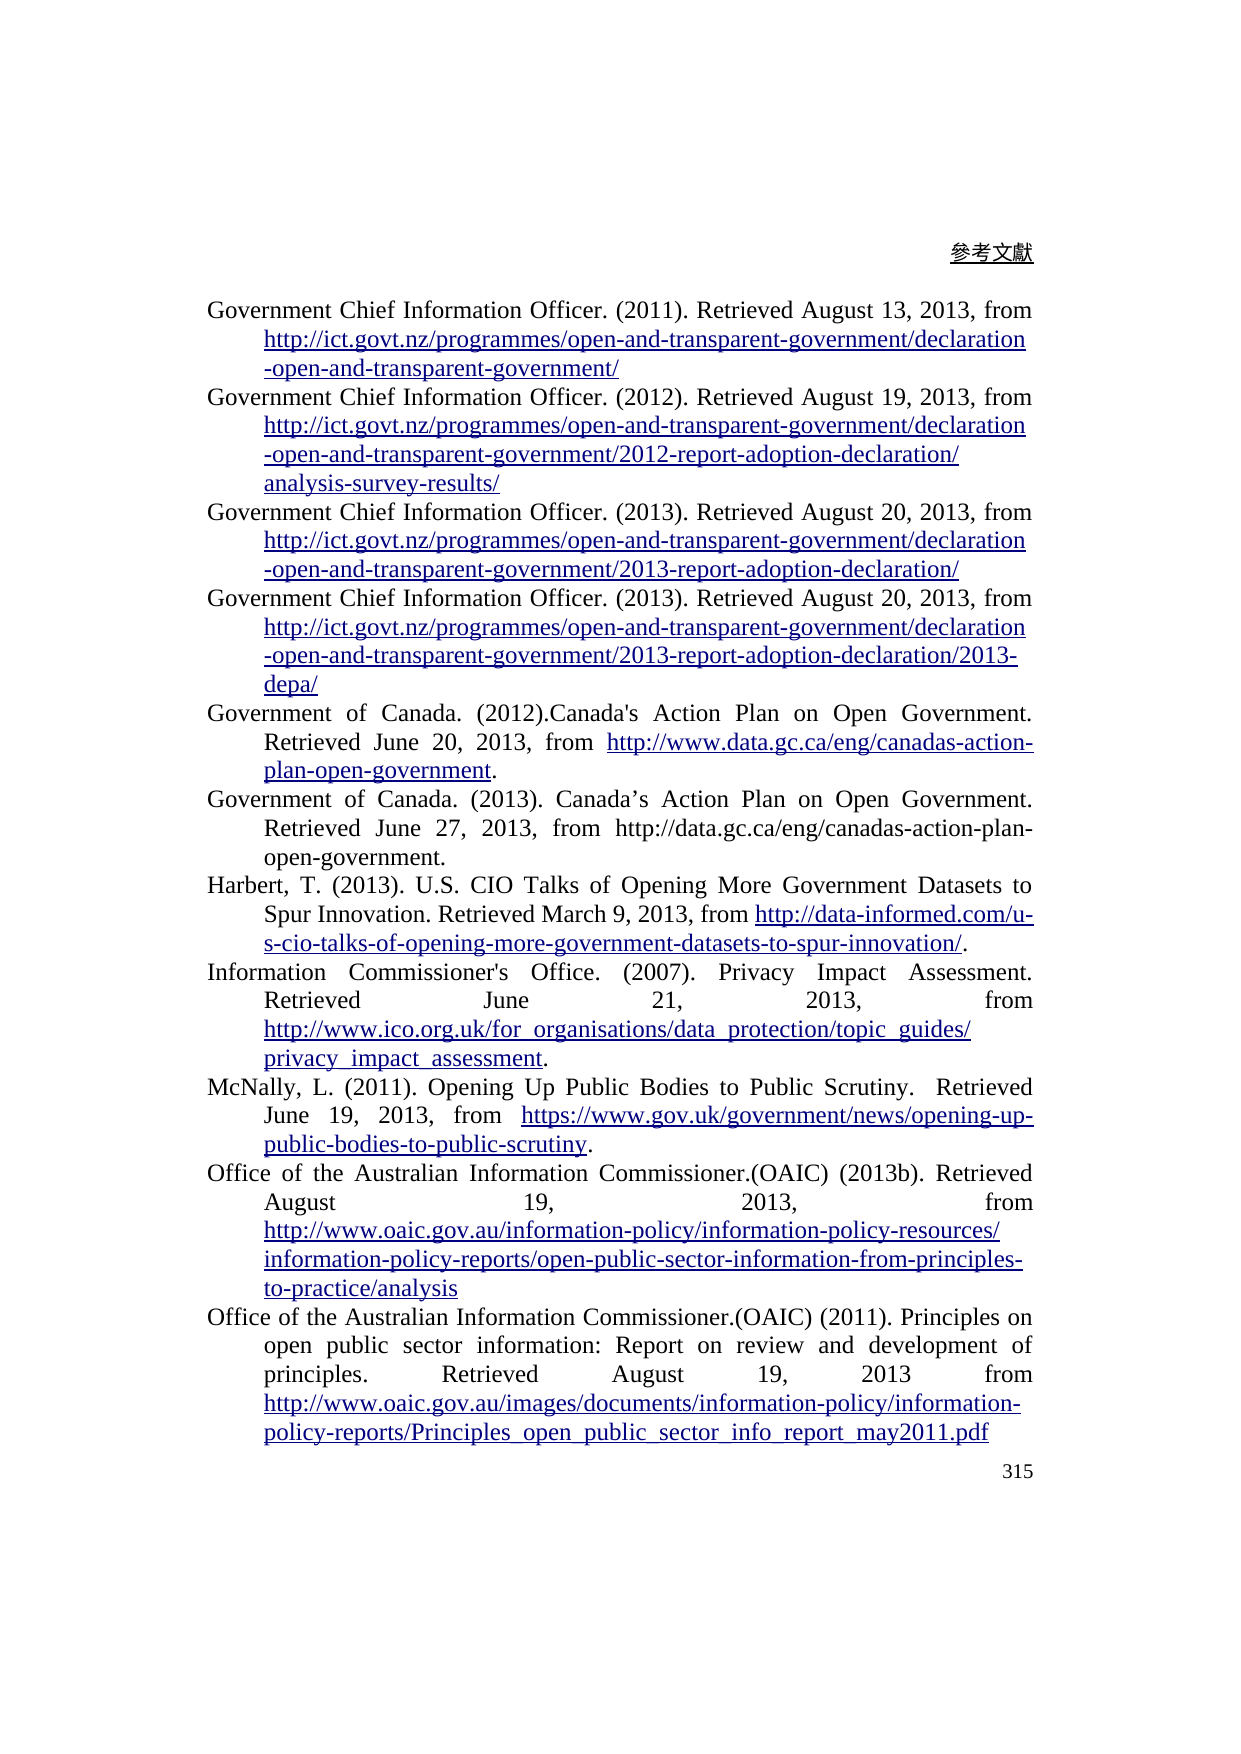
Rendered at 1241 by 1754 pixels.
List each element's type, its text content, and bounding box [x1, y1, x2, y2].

text Office of the Australian Information Commissioner.(OAIC) (2013b). Retrieved August 19, 2013, from http://www.oaic.gov.au/information-policy/information-policy-resources/information-policy-reports/open-public-sector-information-from-principles-to-practice/analysis [207, 1158, 1033, 1302]
text McNally, L. (2011). Opening Up Public Bodies to Public Scrutiny. Retrieved June 19, 2013, from https://www.gov.uk/government/news/opening-up-public-bodies-to-public-scrutiny. [207, 1072, 1033, 1158]
text Harbert, T. (2013). U.S. CIO Talks of Opening More Government Datasets to Spur Innovation. Retrieved March 9, 2013, from http://data-informed.com/u-s-cio-talks-of-opening-more-government-datasets-to-spur-innovation/. [207, 870, 1033, 957]
text Office of the Australian Information Commissioner.(OAIC) (2011). Principles on open public sector information: Report on review and development of principles. Retrieved August 19, 2013 from http://www.oaic.gov.au/images/documents/information-policy/information-policy-reports/Principles_open_public_sector_info_report_may2011.pdf [207, 1302, 1033, 1445]
text Government of Canada. (2013). Canada’s Action Plan on Open Government. Retrieved June 27, 2013, from http://data.gc.ca/eng/canadas-action-plan-open-government. [207, 784, 1033, 870]
text Government of Canada. (2012).Canada's Action Plan on Open Government. Retrieved June 20, 2013, from http://www.data.gc.ca/eng/canadas-action-plan-open-government. [207, 698, 1033, 784]
text Information Commissioner's Office. (2007). Privacy Impact Assessment. Retrieved June 21, 2013, from http://www.ico.org.uk/for_organisations/data_protection/topic_guides/privacy_impact_assessment. [207, 957, 1033, 1072]
text Government Chief Information Officer. (2011). Retrieved August 13, 2013, from http://ict.govt.nz/programmes/open-and-transparent-government/declaration-open-and-transparent-government/ [207, 295, 1033, 382]
text Government Chief Information Officer. (2012). Retrieved August 19, 2013, from http://ict.govt.nz/programmes/open-and-transparent-government/declaration-open-and-transparent-government/2012-report-adoption-declaration/analysis-survey-results/ [207, 382, 1033, 497]
text Government Chief Information Officer. (2013). Retrieved August 20, 2013, from http://ict.govt.nz/programmes/open-and-transparent-government/declaration-open-and-transparent-government/2013-report-adoption-declaration/ [207, 497, 1033, 583]
text Government Chief Information Officer. (2013). Retrieved August 20, 2013, from http://ict.govt.nz/programmes/open-and-transparent-government/declaration-open-and-transparent-government/2013-report-adoption-declaration/2013-depa/ [207, 583, 1033, 698]
